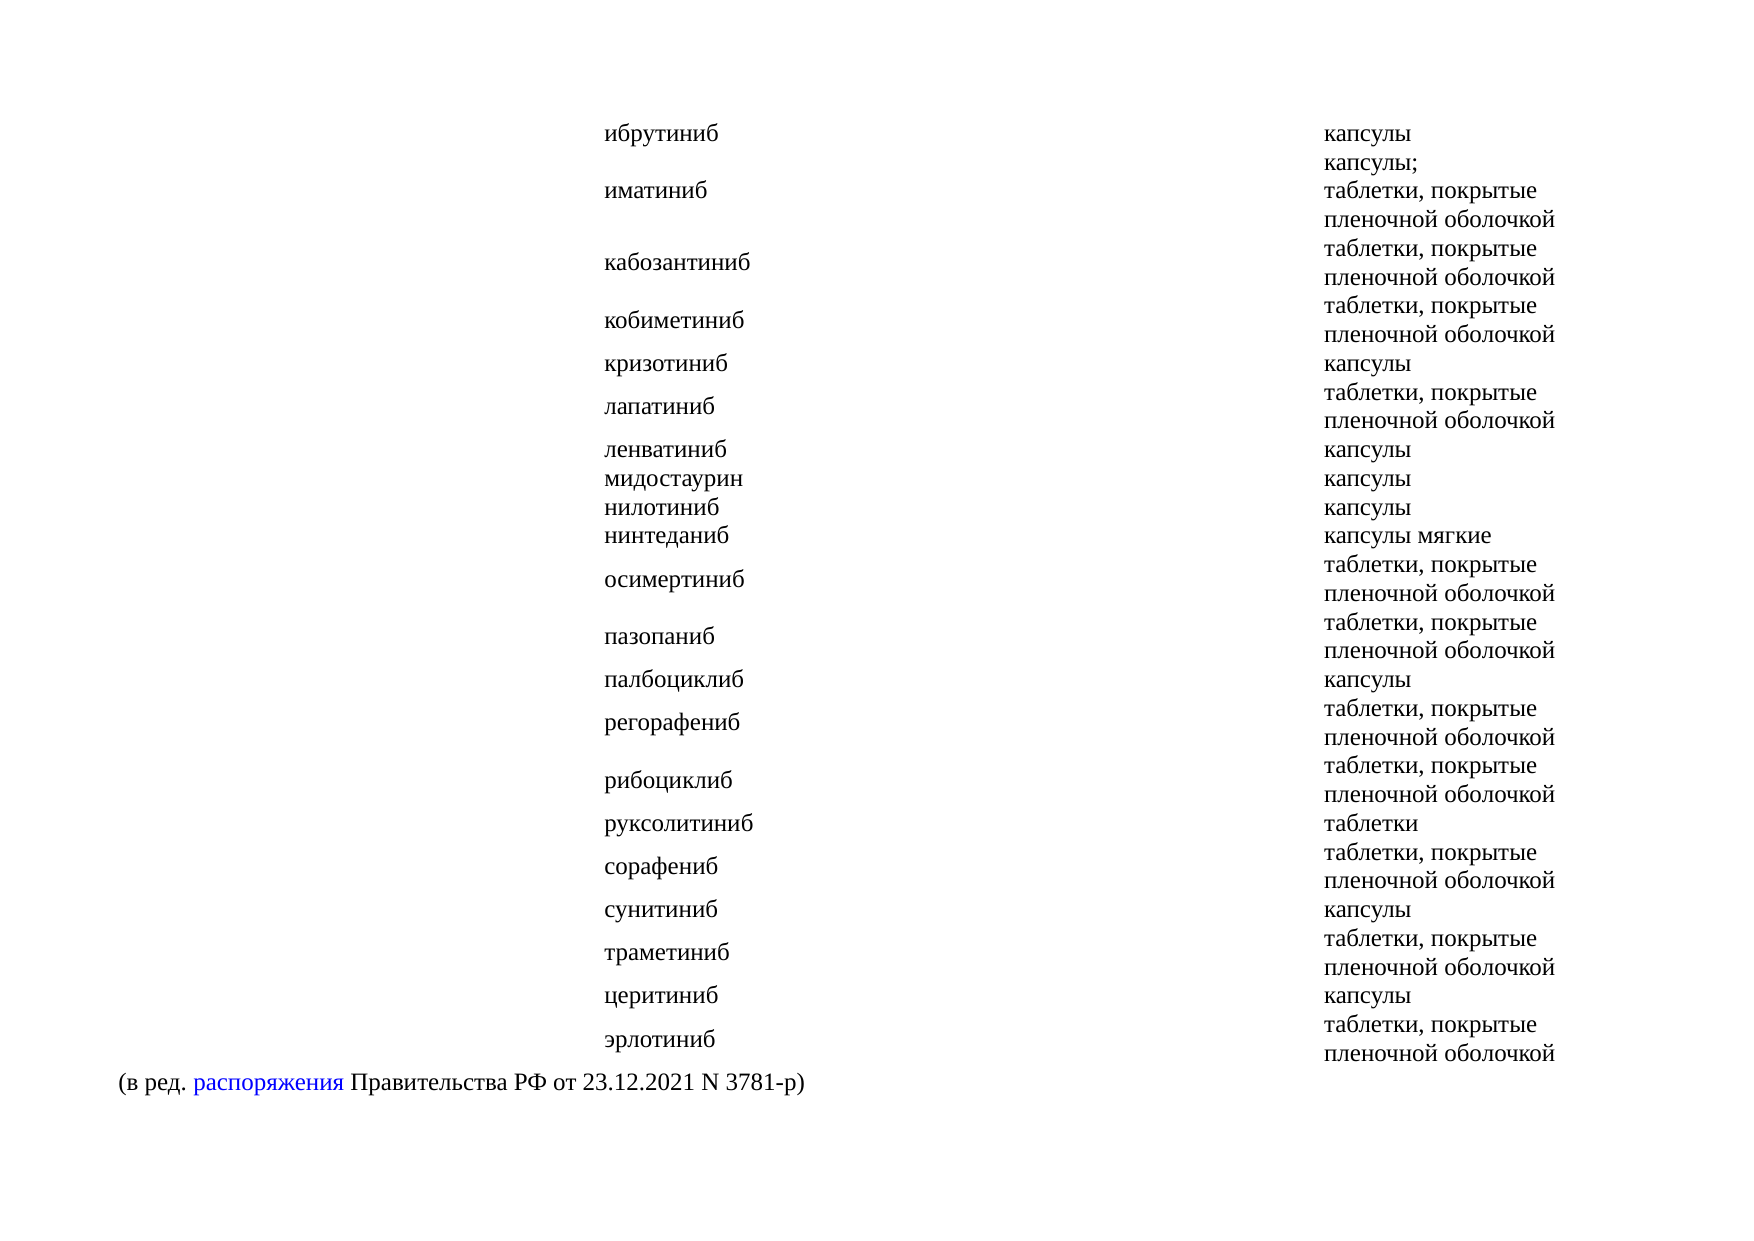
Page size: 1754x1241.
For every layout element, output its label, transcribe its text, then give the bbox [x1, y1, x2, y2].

table_cell [204, 1009, 604, 1067]
table_cell иматиниб [604, 147, 1324, 233]
table_cell [118, 894, 204, 923]
table_cell капсулы [1324, 981, 1607, 1009]
table_cell кабозантиниб [604, 233, 1324, 291]
table_cell ленватиниб [604, 434, 1324, 463]
table_cell [204, 808, 604, 837]
table_cell [204, 434, 604, 463]
table_cell капсулы; таблетки, покрытые пленочной оболочкой [1324, 147, 1607, 233]
table_cell (в ред. распоряжения Правительства РФ от 23.12.2021 N 3781-р) [118, 1067, 1607, 1096]
table_cell [204, 521, 604, 549]
table_cell [204, 233, 604, 291]
table_cell [118, 808, 204, 837]
table_cell таблетки, покрытые пленочной оболочкой [1324, 291, 1607, 348]
table_cell таблетки, покрытые пленочной оболочкой [1324, 693, 1607, 751]
table_cell палбоциклиб [604, 664, 1324, 693]
table_cell капсулы [1324, 492, 1607, 521]
table_cell нинтеданиб [604, 521, 1324, 549]
table_cell кобиметиниб [604, 291, 1324, 348]
table_cell [118, 664, 204, 693]
table_cell капсулы [1324, 348, 1607, 377]
table_cell [118, 1009, 204, 1067]
table_cell капсулы [1324, 463, 1607, 492]
table_cell таблетки, покрытые пленочной оболочкой [1324, 377, 1607, 434]
table_cell траметиниб [604, 923, 1324, 981]
table_cell [118, 492, 204, 521]
table_cell сунитиниб [604, 894, 1324, 923]
table_cell сорафениб [604, 837, 1324, 894]
table_cell эрлотиниб [604, 1009, 1324, 1067]
table_cell [118, 147, 204, 233]
table_cell [204, 147, 604, 233]
table_cell [118, 923, 204, 981]
table_cell капсулы [1324, 118, 1607, 147]
table_cell таблетки [1324, 808, 1607, 837]
table_cell [118, 118, 204, 147]
table_cell [118, 377, 204, 434]
table_cell руксолитиниб [604, 808, 1324, 837]
table_cell [118, 981, 204, 1009]
table_cell [118, 751, 204, 808]
table_cell таблетки, покрытые пленочной оболочкой [1324, 233, 1607, 291]
table_cell [118, 837, 204, 894]
table_cell капсулы [1324, 664, 1607, 693]
table_cell [204, 923, 604, 981]
table_cell пазопаниб [604, 607, 1324, 664]
table_cell [118, 463, 204, 492]
table_cell регорафениб [604, 693, 1324, 751]
table_cell таблетки, покрытые пленочной оболочкой [1324, 607, 1607, 664]
table_cell [204, 693, 604, 751]
table_cell капсулы [1324, 894, 1607, 923]
table_cell таблетки, покрытые пленочной оболочкой [1324, 837, 1607, 894]
table_cell таблетки, покрытые пленочной оболочкой [1324, 751, 1607, 808]
table_cell [204, 377, 604, 434]
table_cell [118, 434, 204, 463]
table_cell [204, 492, 604, 521]
table_cell [204, 751, 604, 808]
table_cell мидостаурин [604, 463, 1324, 492]
table_cell таблетки, покрытые пленочной оболочкой [1324, 1009, 1607, 1067]
table_cell [118, 291, 204, 348]
table_cell [204, 664, 604, 693]
table_cell осимертиниб [604, 549, 1324, 607]
table_cell нилотиниб [604, 492, 1324, 521]
table_cell [118, 607, 204, 664]
table_cell [204, 607, 604, 664]
table_cell рибоциклиб [604, 751, 1324, 808]
table_cell таблетки, покрытые пленочной оболочкой [1324, 923, 1607, 981]
table_cell капсулы мягкие [1324, 521, 1607, 549]
table_cell [204, 981, 604, 1009]
table_cell [204, 463, 604, 492]
table_cell капсулы [1324, 434, 1607, 463]
table_cell таблетки, покрытые пленочной оболочкой [1324, 549, 1607, 607]
table_cell [118, 233, 204, 291]
table_cell [118, 348, 204, 377]
table_cell [204, 894, 604, 923]
table_cell [204, 837, 604, 894]
table_cell [118, 693, 204, 751]
table_cell кризотиниб [604, 348, 1324, 377]
table_cell [204, 348, 604, 377]
table_cell [118, 549, 204, 607]
table_cell церитиниб [604, 981, 1324, 1009]
table_cell [118, 521, 204, 549]
table_cell [204, 549, 604, 607]
table_cell ибрутиниб [604, 118, 1324, 147]
table_cell лапатиниб [604, 377, 1324, 434]
table_cell [204, 291, 604, 348]
table_cell [204, 118, 604, 147]
